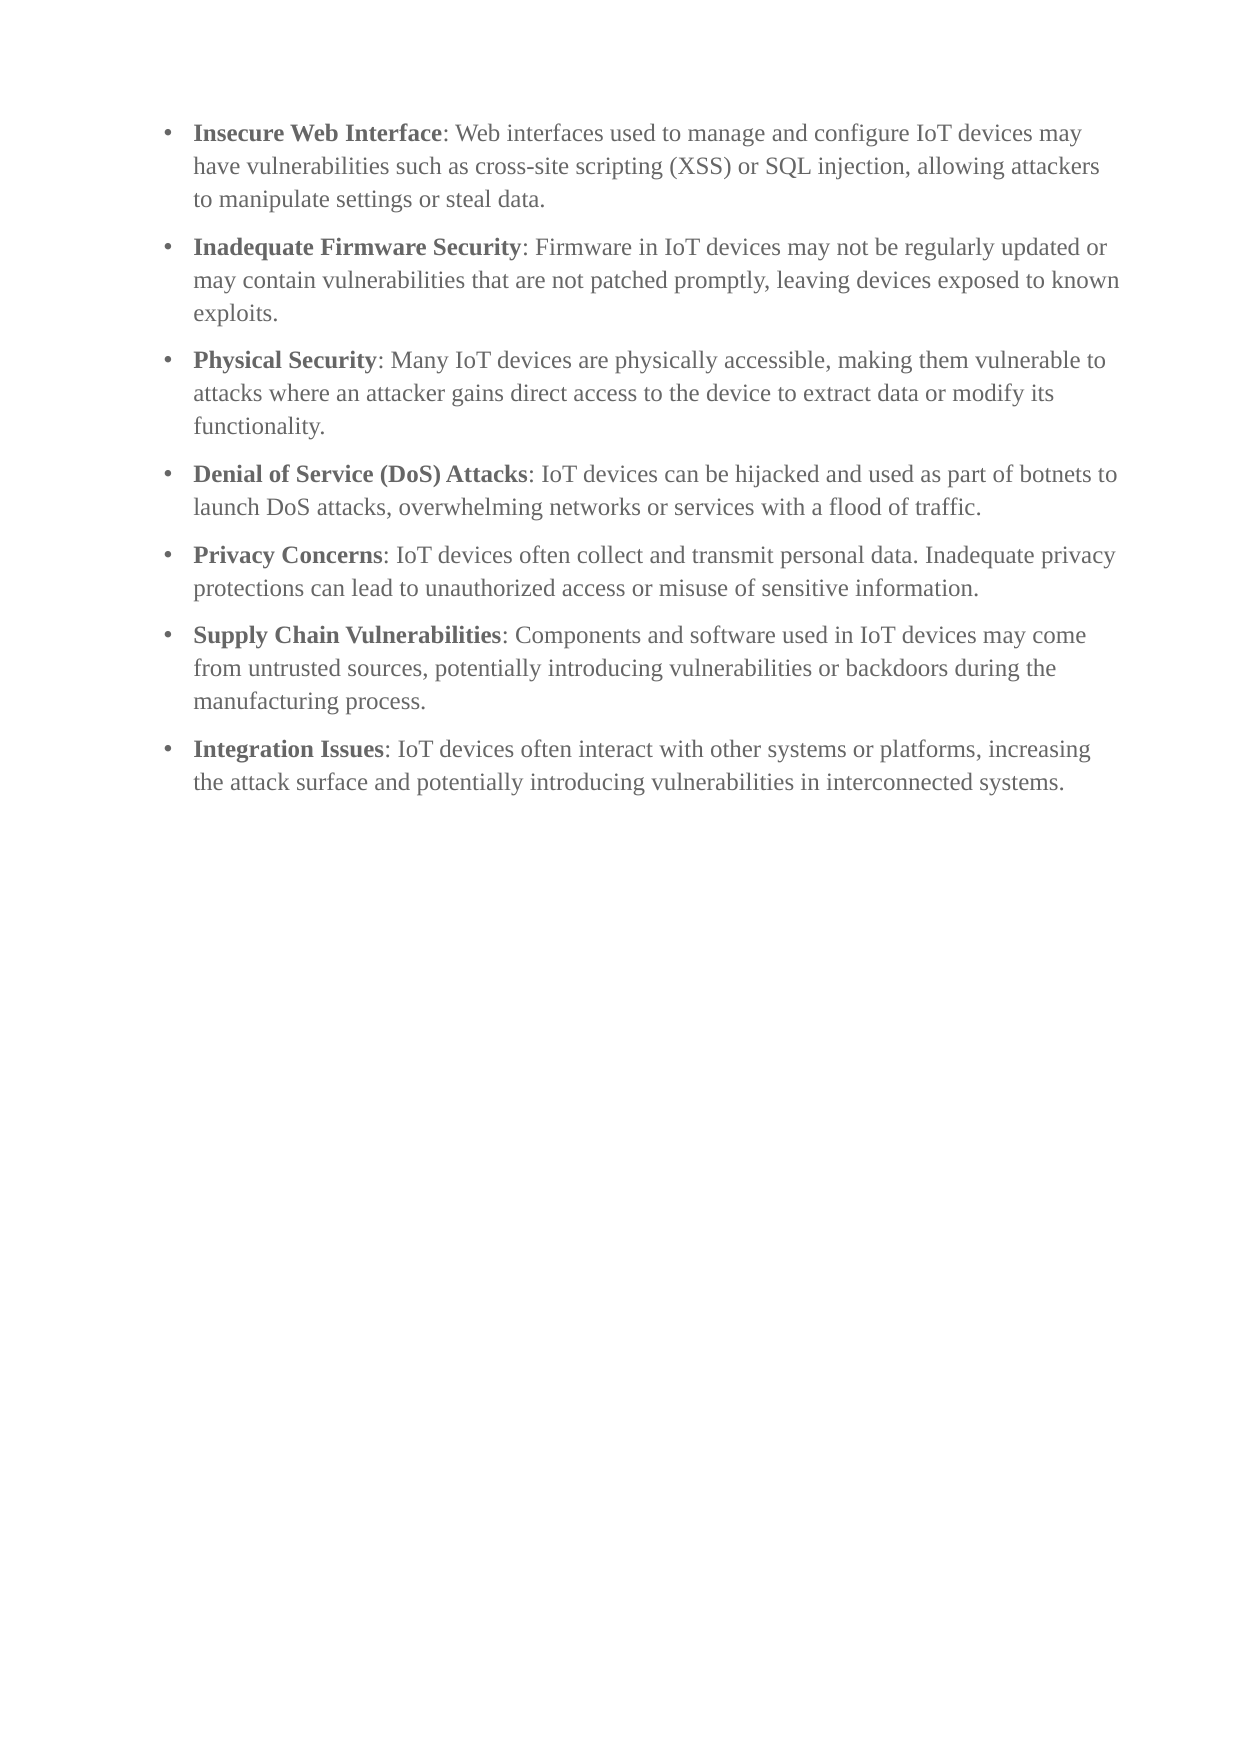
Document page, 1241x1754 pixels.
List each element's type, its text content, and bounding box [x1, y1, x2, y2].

list Integration Issues: IoT devices often interact with other systems or platforms, increasing the attack surface and potentially introducing vulnerabilities in interconnected systems. [164, 734, 1122, 796]
list Denial of Service (DoS) Attacks: IoT devices can be hijacked and used as part of botnets to launch DoS attacks, overwhelming networks or services with a flood of traffic. [164, 459, 1122, 521]
list Supply Chain Vulnerabilities: Components and software used in IoT devices may come from untrusted sources, potentially introducing vulnerabilities or backdoors during the manufacturing process. [164, 620, 1122, 715]
list Insecure Web Interface: Web interfaces used to manage and configure IoT devices may have vulnerabilities such as cross-site scripting (XSS) or SQL injection, allowing attackers to manipulate settings or steal data. [164, 118, 1122, 213]
list Inadequate Firmware Security: Firmware in IoT devices may not be regularly updated or may contain vulnerabilities that are not patched promptly, leaving devices exposed to known exploits. [164, 232, 1122, 327]
list Privacy Concerns: IoT devices often collect and transmit personal data. Inadequate privacy protections can lead to unauthorized access or misuse of sensitive information. [164, 540, 1122, 601]
list Physical Security: Many IoT devices are physically accessible, making them vulnerable to attacks where an attacker gains direct access to the device to extract data or modify its functionality. [164, 345, 1122, 440]
